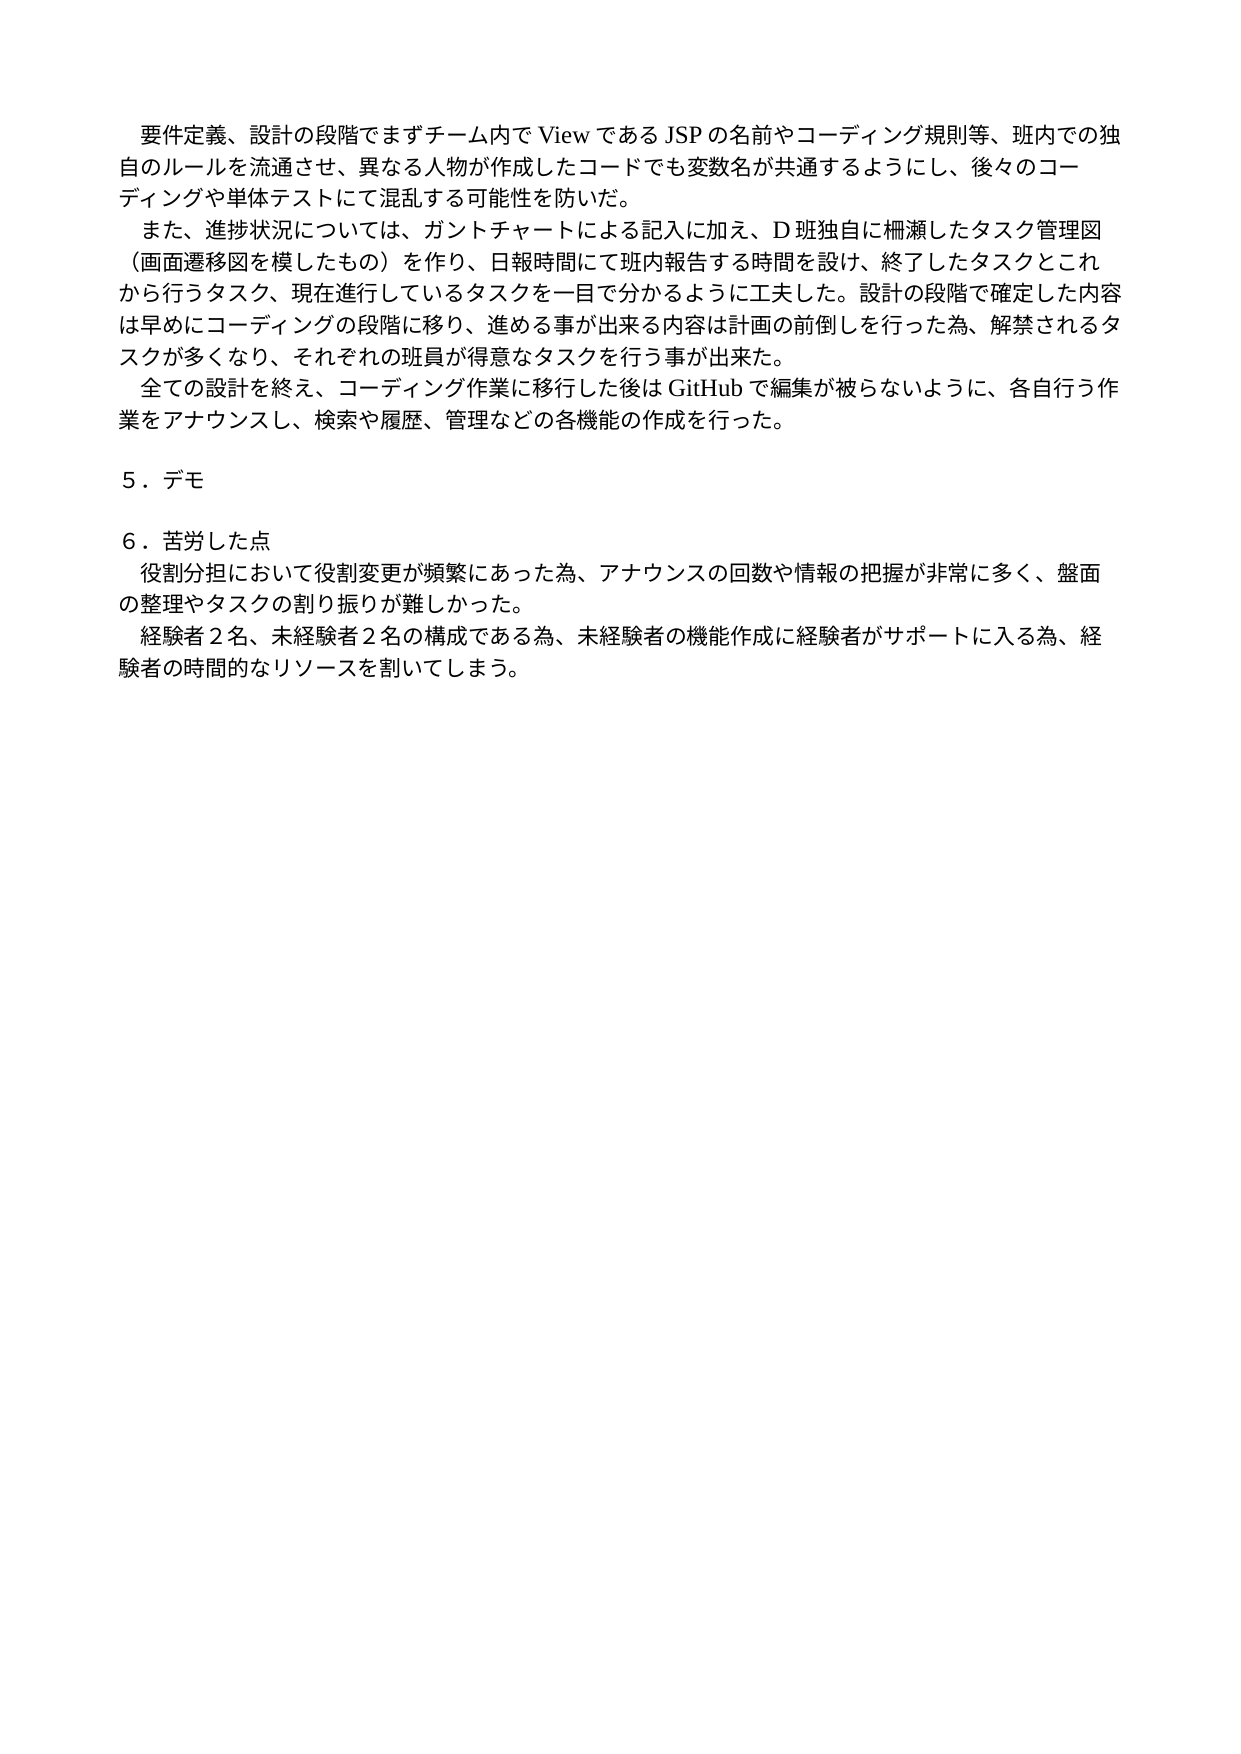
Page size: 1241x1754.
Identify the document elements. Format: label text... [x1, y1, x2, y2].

text ５．デモ [118, 463, 1122, 495]
text 経験者２名、未経験者２名の構成である為、未経験者の機能作成に経験者がサポートに入る為、経験者の時間的なリソースを割いてしまう。 [118, 619, 1122, 682]
text また、進捗状況については、ガントチャートによる記入に加え、D班独自に柵瀬したタスク管理図（画面遷移図を模したもの）を作り、日報時間にて班内報告する時間を設け、終了したタスクとこれから行うタスク、現在進行しているタスクを一目で分かるように工夫した。設計の段階で確定した内容は早めにコーディングの段階に移り、進める事が出来る内容は計画の前倒しを行った為、解禁されるタスクが多くなり、それぞれの班員が得意なタスクを行う事が出来た。 [118, 213, 1122, 371]
text ６．苦労した点 [118, 524, 1122, 556]
text 要件定義、設計の段階でまずチーム内でViewであるJSPの名前やコーディング規則等、班内での独自のルールを流通させ、異なる人物が作成したコードでも変数名が共通するようにし、後々のコーディングや単体テストにて混乱する可能性を防いだ。 [118, 118, 1122, 213]
text 全ての設計を終え、コーディング作業に移行した後はGitHubで編集が被らないように、各自行う作業をアナウンスし、検索や履歴、管理などの各機能の作成を行った。 [118, 371, 1122, 435]
text 役割分担において役割変更が頻繁にあった為、アナウンスの回数や情報の把握が非常に多く、盤面の整理やタスクの割り振りが難しかった。 [118, 556, 1122, 619]
